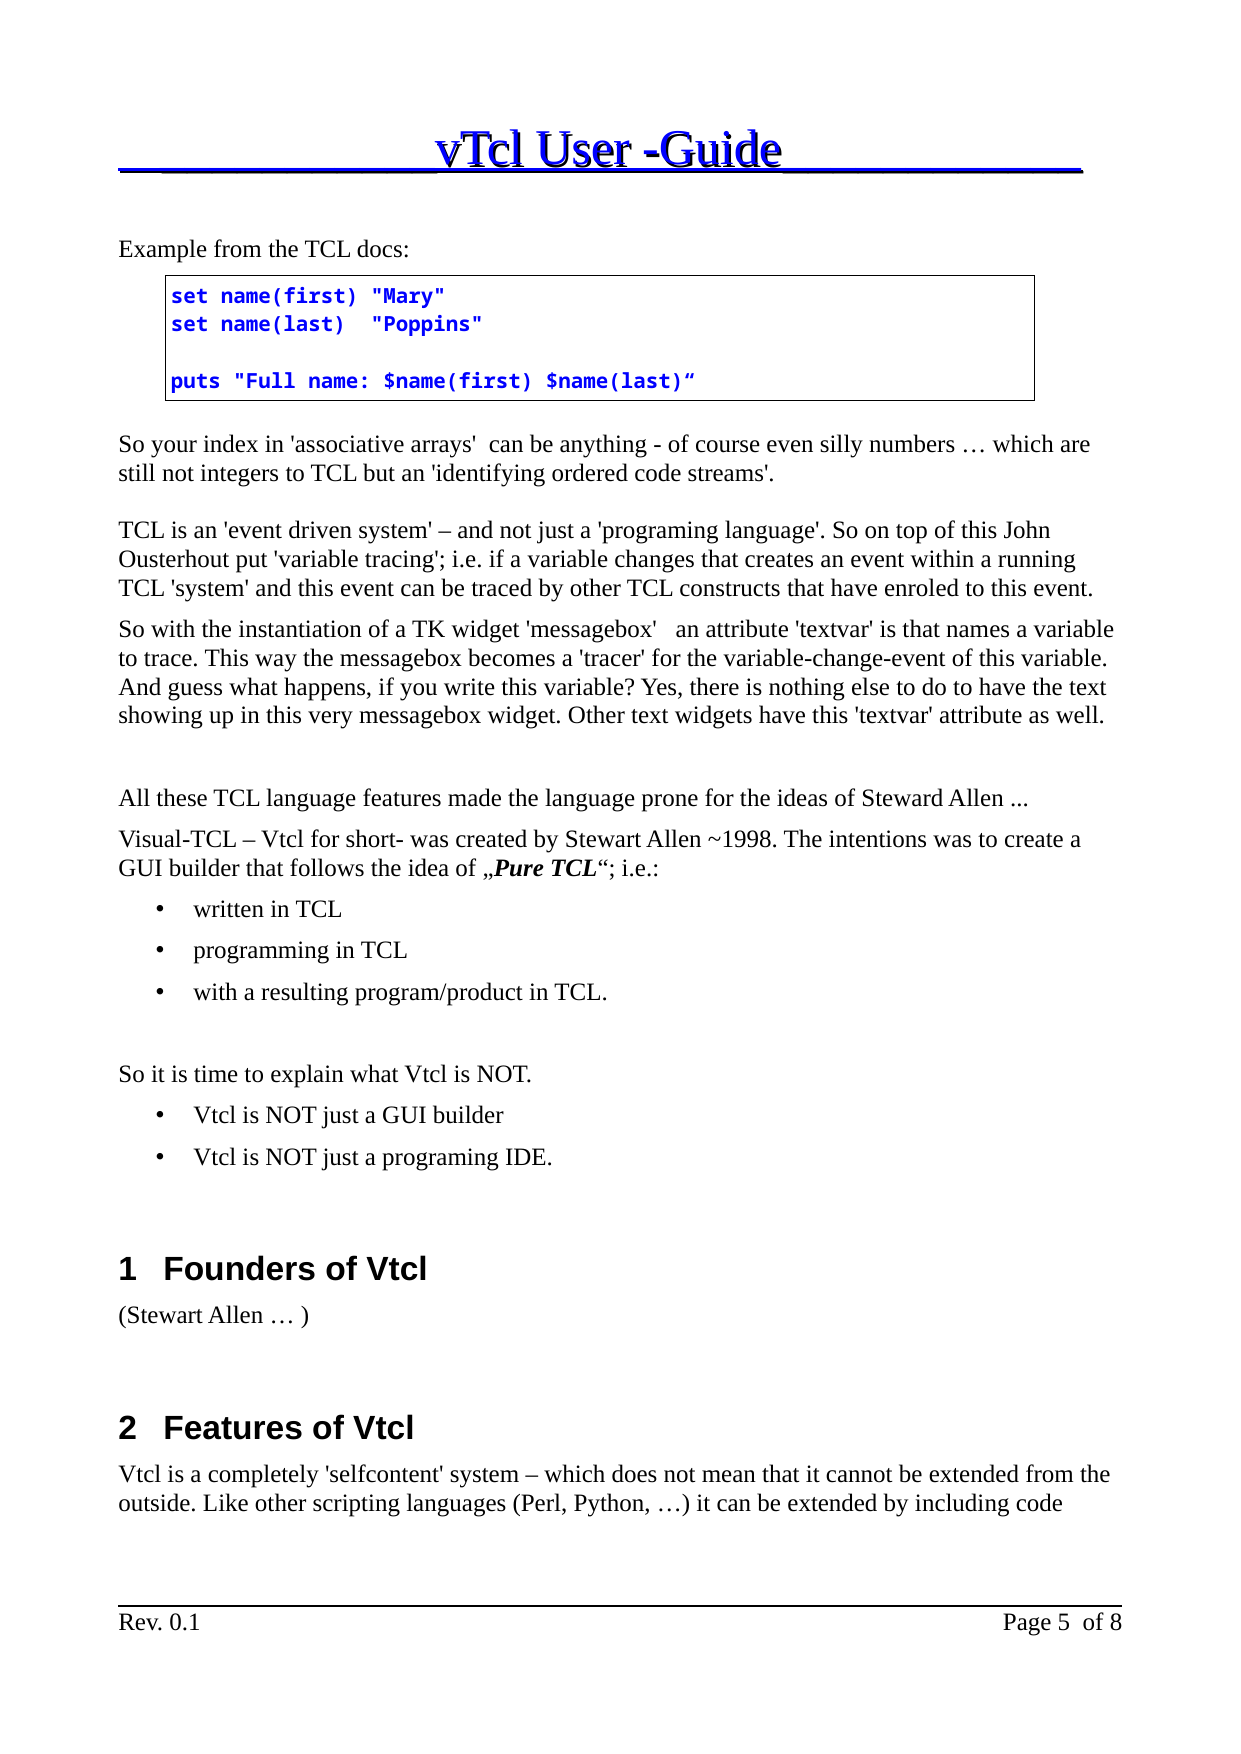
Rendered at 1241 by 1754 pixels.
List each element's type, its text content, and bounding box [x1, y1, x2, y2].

list Vtcl is NOT just a GUI builder [156, 1101, 1122, 1129]
list programming in TCL [156, 936, 1122, 964]
text So with the instantiation of a TK widget 'messagebox' an attribute 'textvar' is that names a variable to trace. This way the messagebox becomes a 'tracer' for the variable-change-event of this variable. And guess what happens, if you write this variable? Yes, there is nothing else to do to have the text showing up in this very messagebox widget. Other text widgets have this 'textvar' attribute as well. [118, 614, 1122, 729]
text (Stewart Allen … ) [118, 1300, 1122, 1329]
list with a resulting program/product in TCL. [156, 977, 1122, 1006]
text Example from the TCL docs: [118, 234, 1122, 263]
table_header set name(first) "Mary" set name(last) "Poppins" puts "Full name: $name(first) $name(last)“ [166, 276, 1034, 400]
subtitle Features of Vtcl [118, 1408, 1122, 1447]
text Visual-TCL – Vtcl for short- was created by Stewart Allen ~1998. The intentions was to create a GUI builder that follows the idea of „Pure TCL“; i.e.: [118, 824, 1122, 882]
list written in TCL [156, 894, 1122, 923]
text Vtcl is a completely 'selfcontent' system – which does not mean that it cannot be extended from the outside. Like other scripting languages (Perl, Python, …) it can be extended by including code [118, 1459, 1122, 1517]
subtitle Founders of Vtcl [118, 1249, 1122, 1288]
text TCL is an 'event driven system' – and not just a 'programing language'. So on top of this John Ousterhout put 'variable tracing'; i.e. if a variable changes that creates an event within a running TCL 'system' and this event can be traced by other TCL constructs that have enroled to this event. [118, 516, 1122, 602]
text All these TCL language features made the language prone for the ideas of Steward Allen ... [118, 783, 1122, 812]
text So it is time to explain what Vtcl is NOT. [118, 1059, 1122, 1088]
list Vtcl is NOT just a programing IDE. [156, 1142, 1122, 1171]
text So your index in 'associative arrays' can be anything - of course even silly numbers … which are still not integers to TCL but an 'identifying ordered code streams'. [118, 429, 1122, 487]
